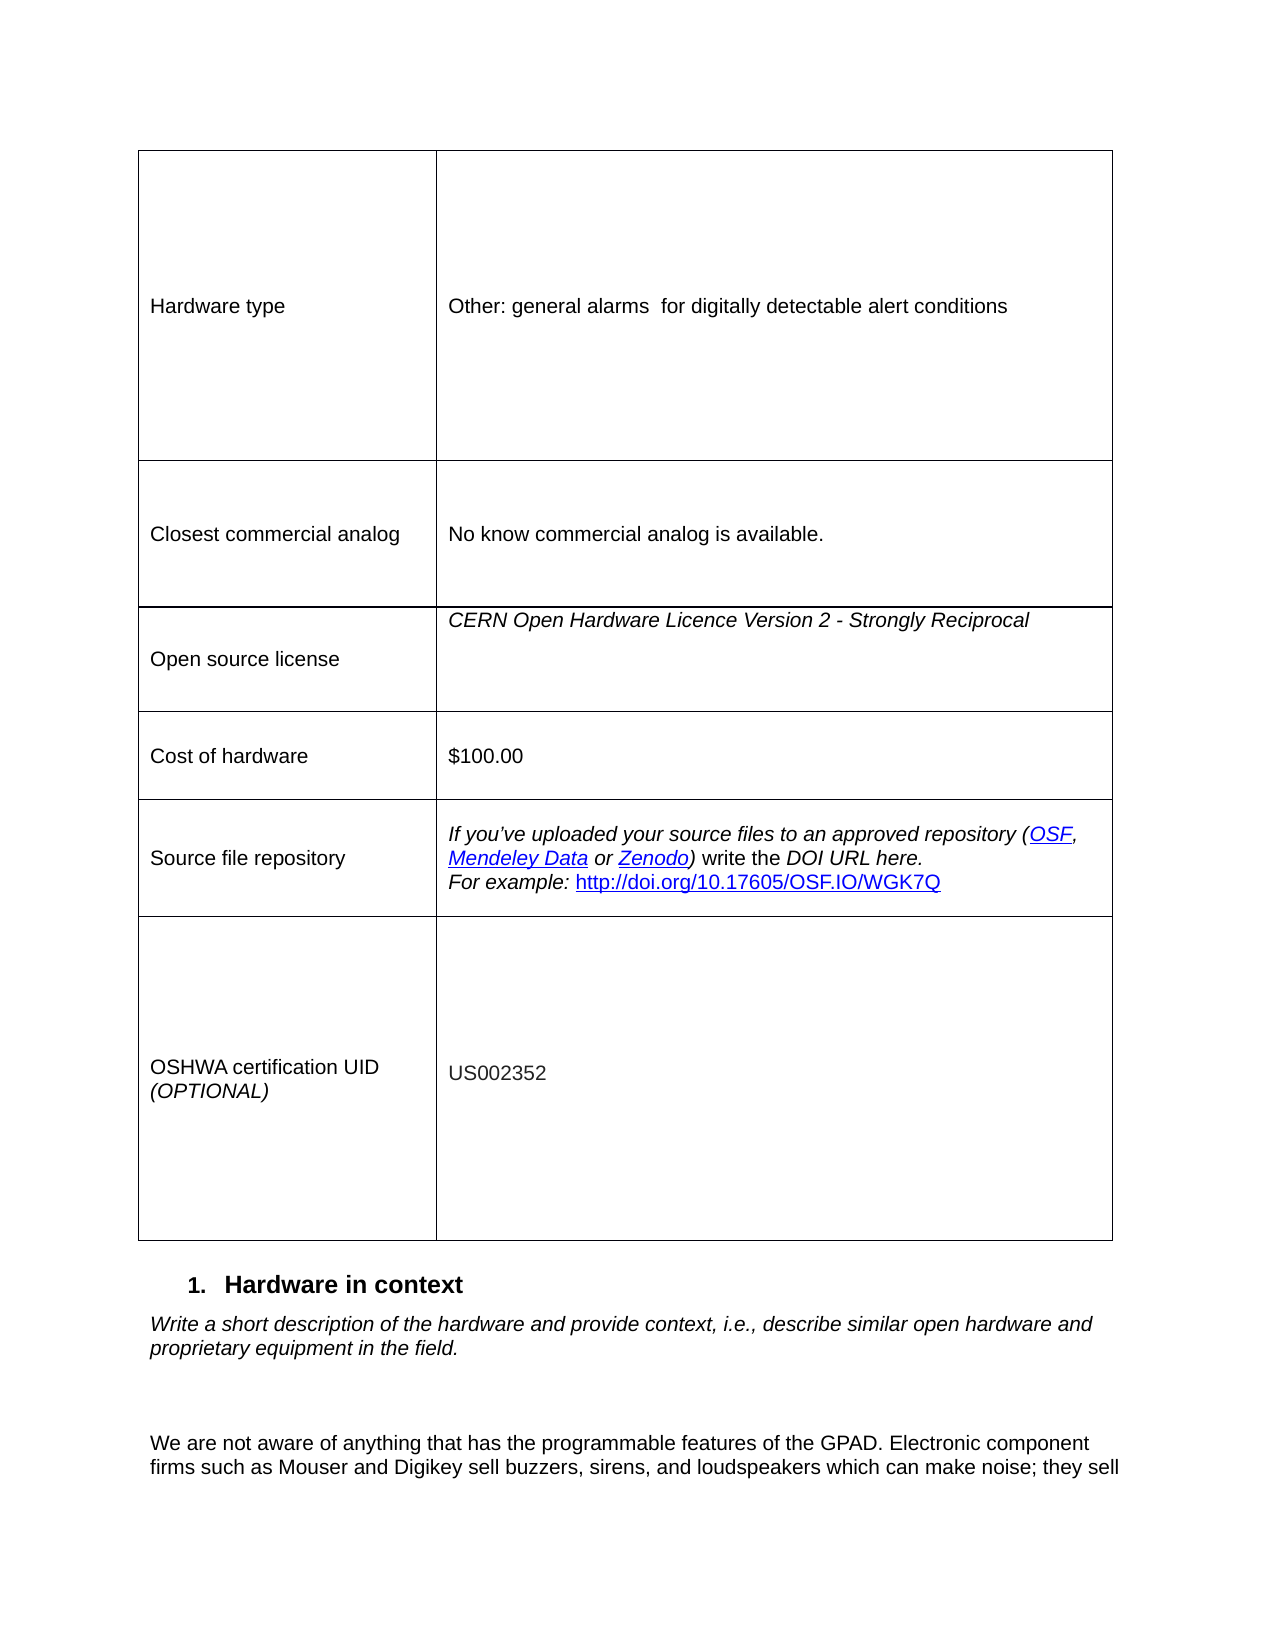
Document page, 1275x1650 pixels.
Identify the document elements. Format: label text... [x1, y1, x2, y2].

list We are not aware of anything that has the programmable features of the GPAD. Electronic component firms such as Mouser and Digikey sell buzzers, sirens, and loudspeakers which can make noise; they sell [150, 1431, 1125, 1479]
list Hardware in context [187, 1270, 1125, 1299]
table_cell OSHWA certification UID (OPTIONAL) [139, 917, 436, 1240]
list Write a short description of the hardware and provide context, i.e., describe similar open hardware and proprietary equipment in the field. [150, 1311, 1125, 1359]
table_cell Open source license [139, 608, 436, 711]
table_cell If you’ve uploaded your source files to an approved repository (OSF, Mendeley Data or Zenodo) write the DOI URL here. For example: http://doi.org/10.17605/OSF.IO/WGK7Q [437, 800, 1112, 916]
table_cell Other: general alarms for digitally detectable alert conditions [437, 151, 1112, 460]
table_cell CERN Open Hardware Licence Version 2 - Strongly Reciprocal [437, 608, 1112, 711]
table_cell $100.00 [437, 712, 1112, 799]
table_cell Source file repository [139, 800, 436, 916]
table_cell Closest commercial analog [139, 461, 436, 606]
table_cell US002352 [437, 917, 1112, 1240]
table_cell Cost of hardware [139, 712, 436, 799]
table_cell No know commercial analog is available. [437, 461, 1112, 606]
table_cell Hardware type [139, 151, 436, 460]
